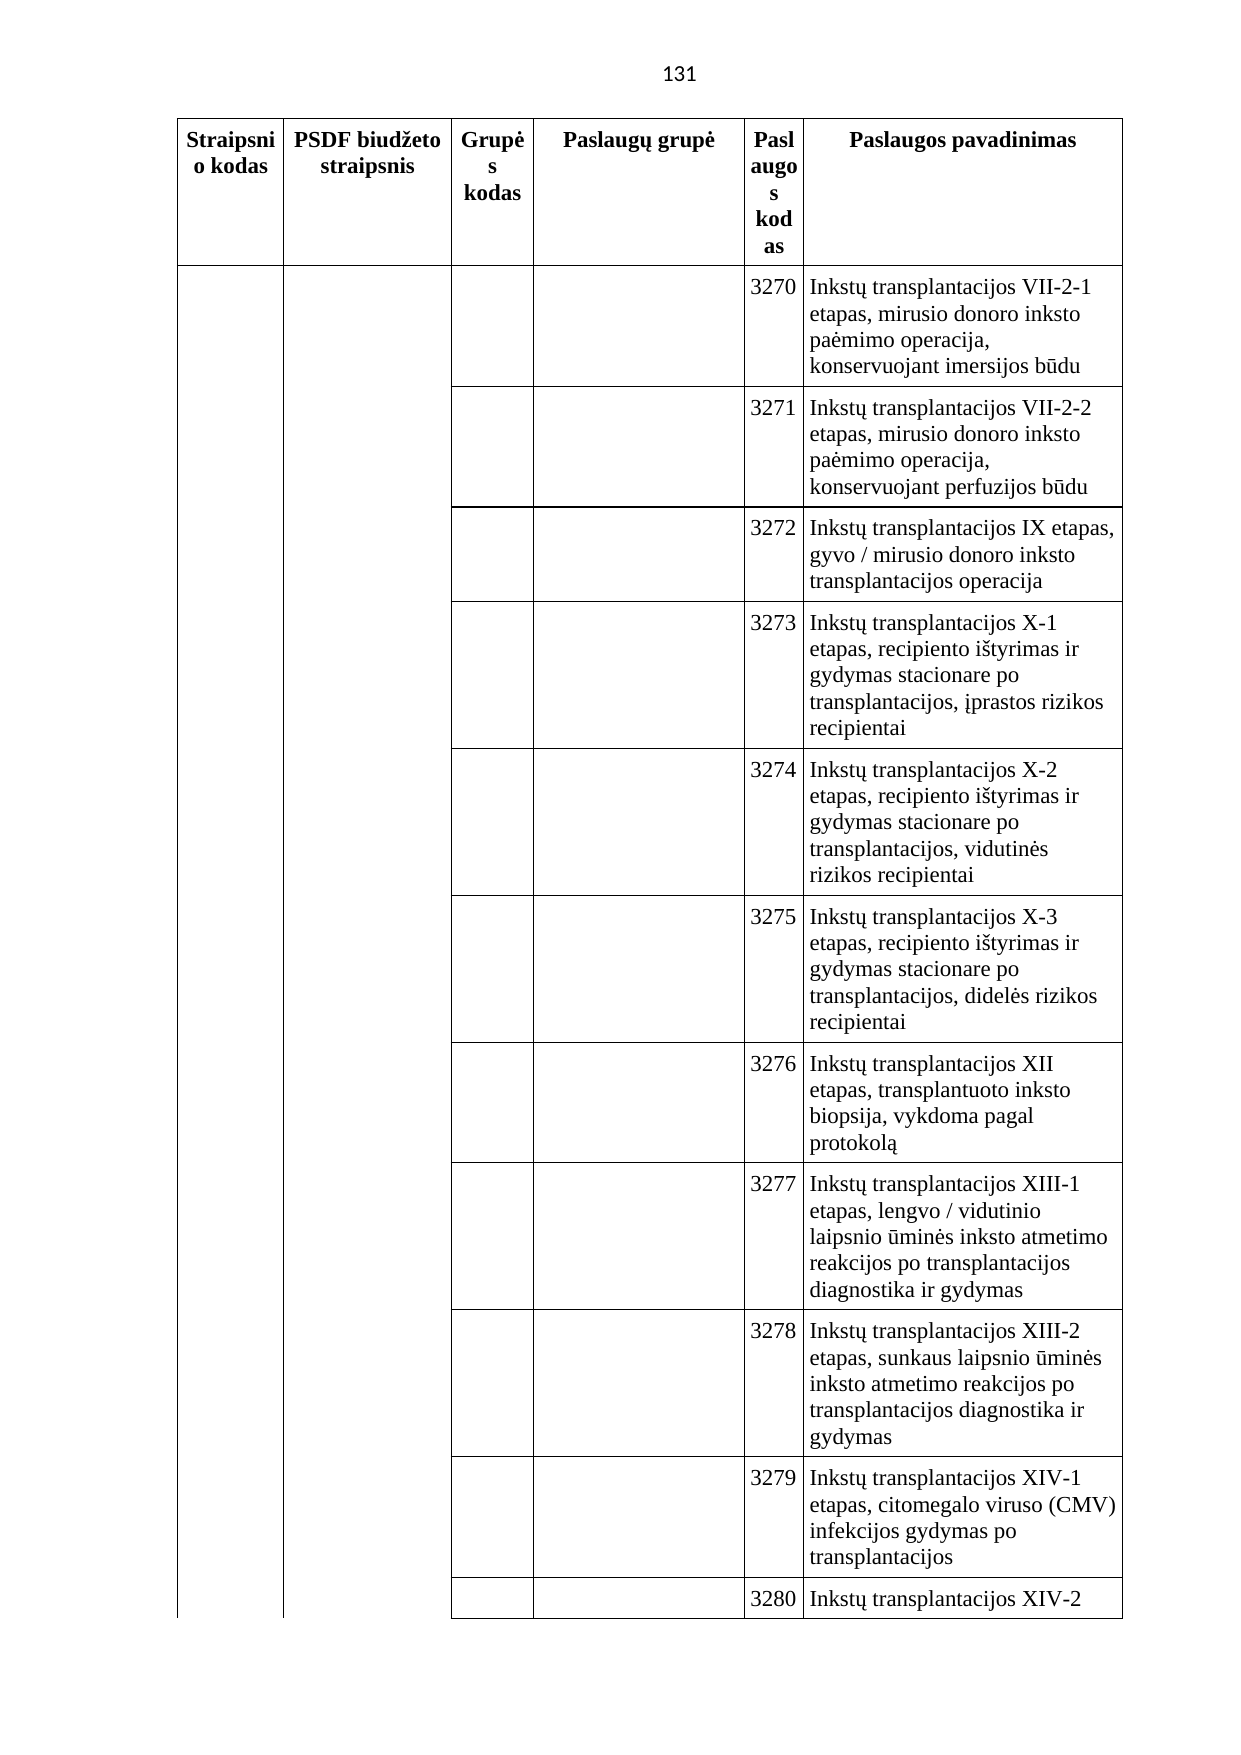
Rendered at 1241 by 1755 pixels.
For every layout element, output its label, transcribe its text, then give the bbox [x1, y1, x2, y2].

table_cell Inkstų transplantacijos XIV-2 [804, 1578, 1122, 1618]
table_cell Inkstų transplantacijos X-1 etapas, recipiento ištyrimas ir gydymas stacionare po transplantacijos, įprastos rizikos recipientai [804, 602, 1122, 748]
table_cell [452, 387, 533, 506]
table_cell [452, 1578, 533, 1618]
table_cell Inkstų transplantacijos IX etapas, gyvo / mirusio donoro inksto transplantacijos operacija [804, 508, 1122, 601]
table_cell [534, 1163, 744, 1309]
table_cell [452, 1163, 533, 1309]
table_cell 3277 [745, 1163, 803, 1309]
table_cell 3275 [745, 896, 803, 1042]
table_cell 3273 [745, 602, 803, 748]
table_cell [534, 749, 744, 894]
table_cell Inkstų transplantacijos VII-2-2 etapas, mirusio donoro inksto paėmimo operacija, konservuojant perfuzijos būdu [804, 387, 1122, 506]
table_cell 3280 [745, 1578, 803, 1618]
table_cell 3276 [745, 1043, 803, 1162]
table_header Paslaugos pavadinimas [804, 119, 1122, 265]
table_cell [178, 1042, 283, 1162]
table_cell [284, 386, 451, 506]
table_cell [452, 896, 533, 1042]
table_cell [178, 1456, 283, 1577]
table_cell [178, 895, 283, 1042]
table_header Straipsnio kodas [178, 119, 283, 265]
table_cell Inkstų transplantacijos X-2 etapas, recipiento ištyrimas ir gydymas stacionare po transplantacijos, vidutinės rizikos recipientai [804, 749, 1122, 894]
table_cell [284, 601, 451, 748]
table_cell [284, 748, 451, 894]
table_cell Inkstų transplantacijos XII etapas, transplantuoto inksto biopsija, vykdoma pagal protokolą [804, 1043, 1122, 1162]
table_cell 3271 [745, 387, 803, 506]
table_cell Inkstų transplantacijos X-3 etapas, recipiento ištyrimas ir gydymas stacionare po transplantacijos, didelės rizikos recipientai [804, 896, 1122, 1042]
table_cell [178, 1309, 283, 1456]
table_header Grupės kodas [452, 119, 533, 265]
table_cell 3274 [745, 749, 803, 894]
table_cell [284, 895, 451, 1042]
table_cell [178, 601, 283, 748]
table_cell [534, 1578, 744, 1618]
table_cell [178, 748, 283, 894]
table_cell [452, 1310, 533, 1456]
table_cell [534, 602, 744, 748]
table_cell [284, 506, 451, 601]
table_cell [534, 896, 744, 1042]
table_cell [452, 508, 533, 601]
table_cell [178, 266, 283, 386]
table_cell [178, 1162, 283, 1309]
table_cell [452, 749, 533, 894]
table_cell [534, 1043, 744, 1162]
table_cell [284, 1577, 451, 1618]
table_cell [284, 1162, 451, 1309]
table_cell [534, 1310, 744, 1456]
table_cell [534, 387, 744, 506]
table_cell [178, 506, 283, 601]
table_cell [178, 386, 283, 506]
table_cell [452, 1457, 533, 1577]
table_cell [452, 266, 533, 386]
table_cell Inkstų transplantacijos XIII-1 etapas, lengvo / vidutinio laipsnio ūminės inksto atmetimo reakcijos po transplantacijos diagnostika ir gydymas [804, 1163, 1122, 1309]
table_cell [284, 1309, 451, 1456]
table_cell Inkstų transplantacijos XIV-1 etapas, citomegalo viruso (CMV) infekcijos gydymas po transplantacijos [804, 1457, 1122, 1577]
table_cell 3272 [745, 508, 803, 601]
table_cell 3279 [745, 1457, 803, 1577]
table_cell 3270 [745, 266, 803, 386]
table_cell [452, 602, 533, 748]
table_header Paslaugos kodas [745, 119, 803, 265]
table_cell [178, 1577, 283, 1618]
table_cell [284, 266, 451, 386]
table_cell [284, 1456, 451, 1577]
table_cell Inkstų transplantacijos VII-2-1 etapas, mirusio donoro inksto paėmimo operacija, konservuojant imersijos būdu [804, 266, 1122, 386]
table_header PSDF biudžeto straipsnis [284, 119, 451, 265]
table_cell [534, 508, 744, 601]
table_cell [284, 1042, 451, 1162]
table_header Paslaugų grupė [534, 119, 744, 265]
table_cell Inkstų transplantacijos XIII-2 etapas, sunkaus laipsnio ūminės inksto atmetimo reakcijos po transplantacijos diagnostika ir gydymas [804, 1310, 1122, 1456]
table_cell [452, 1043, 533, 1162]
table_cell [534, 266, 744, 386]
table_cell [534, 1457, 744, 1577]
table_cell 3278 [745, 1310, 803, 1456]
